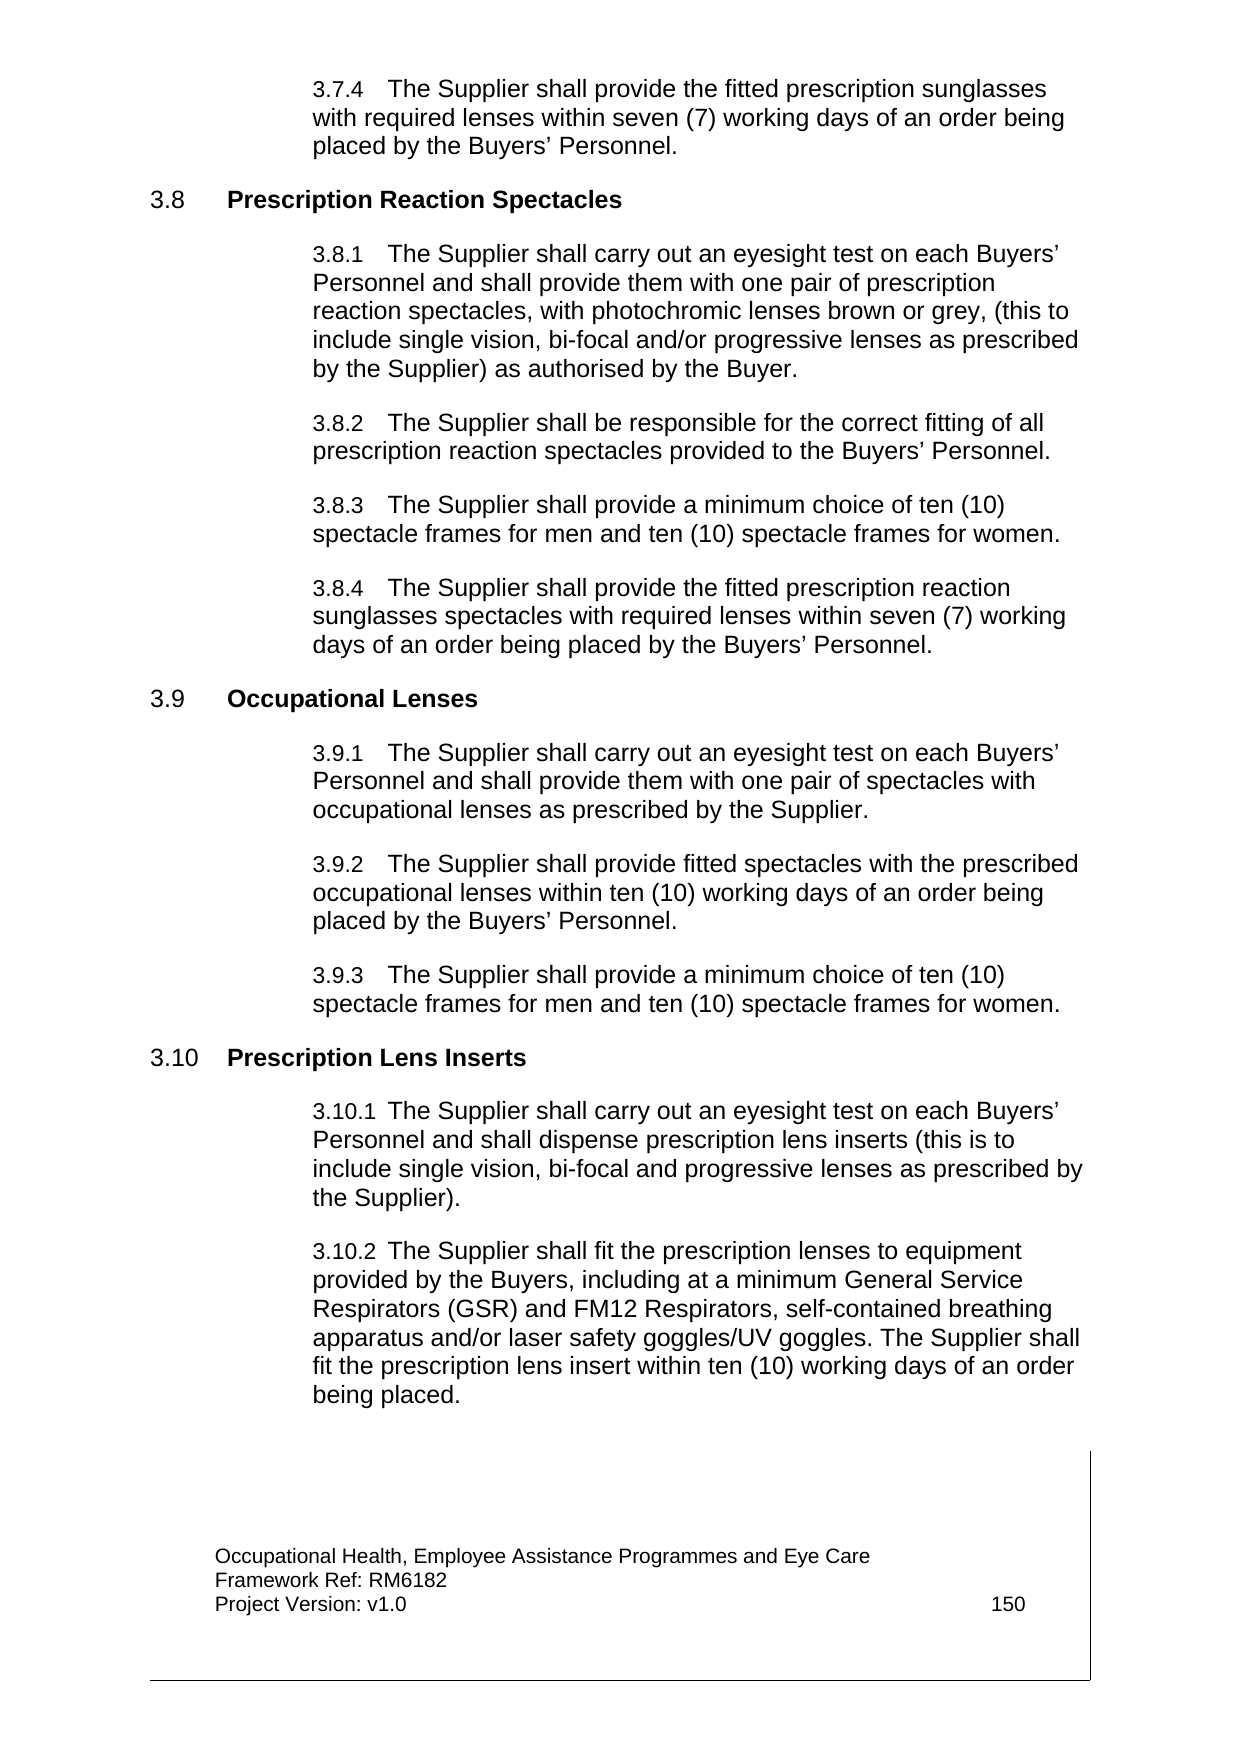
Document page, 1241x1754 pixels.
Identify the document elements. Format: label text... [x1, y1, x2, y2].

list The Supplier shall carry out an eyesight test on each Buyers’ Personnel and shall provide them with one pair of spectacles with occupational lenses as prescribed by the Supplier. [312, 737, 1090, 824]
list The Supplier shall be responsible for the correct fitting of all prescription reaction spectacles provided to the Buyers’ Personnel. [312, 407, 1090, 465]
list The Supplier shall provide the fitted prescription reaction sunglasses spectacles with required lenses within seven (7) working days of an order being placed by the Buyers’ Personnel. [312, 572, 1090, 659]
list The Supplier shall fit the prescription lenses to equipment provided by the Buyers, including at a minimum General Service Respirators (GSR) and FM12 Respirators, self-contained breathing apparatus and/or laser safety goggles/UV goggles. The Supplier shall fit the prescription lens insert within ten (10) working days of an order being placed. [312, 1236, 1090, 1409]
list The Supplier shall provide a minimum choice of ten (10) spectacle frames for men and ten (10) spectacle frames for women. [312, 960, 1090, 1017]
list Prescription Reaction Spectacles [150, 185, 1090, 214]
list The Supplier shall carry out an eyesight test on each Buyers’ Personnel and shall dispense prescription lens inserts (this is to include single vision, bi-focal and progressive lenses as prescribed by the Supplier). [312, 1096, 1090, 1211]
list Occupational Lenses [150, 684, 1090, 712]
list The Supplier shall provide the fitted prescription sunglasses with required lenses within seven (7) working days of an order being placed by the Buyers’ Personnel. [312, 74, 1090, 160]
list Prescription Lens Inserts [150, 1042, 1090, 1071]
list The Supplier shall provide a minimum choice of ten (10) spectacle frames for men and ten (10) spectacle frames for women. [312, 490, 1090, 547]
list The Supplier shall provide fitted spectacles with the prescribed occupational lenses within ten (10) working days of an order being placed by the Buyers’ Personnel. [312, 849, 1090, 935]
list The Supplier shall carry out an eyesight test on each Buyers’ Personnel and shall provide them with one pair of prescription reaction spectacles, with photochromic lenses brown or grey, (this to include single vision, bi-focal and/or progressive lenses as prescribed by the Supplier) as authorised by the Buyer. [312, 239, 1090, 382]
